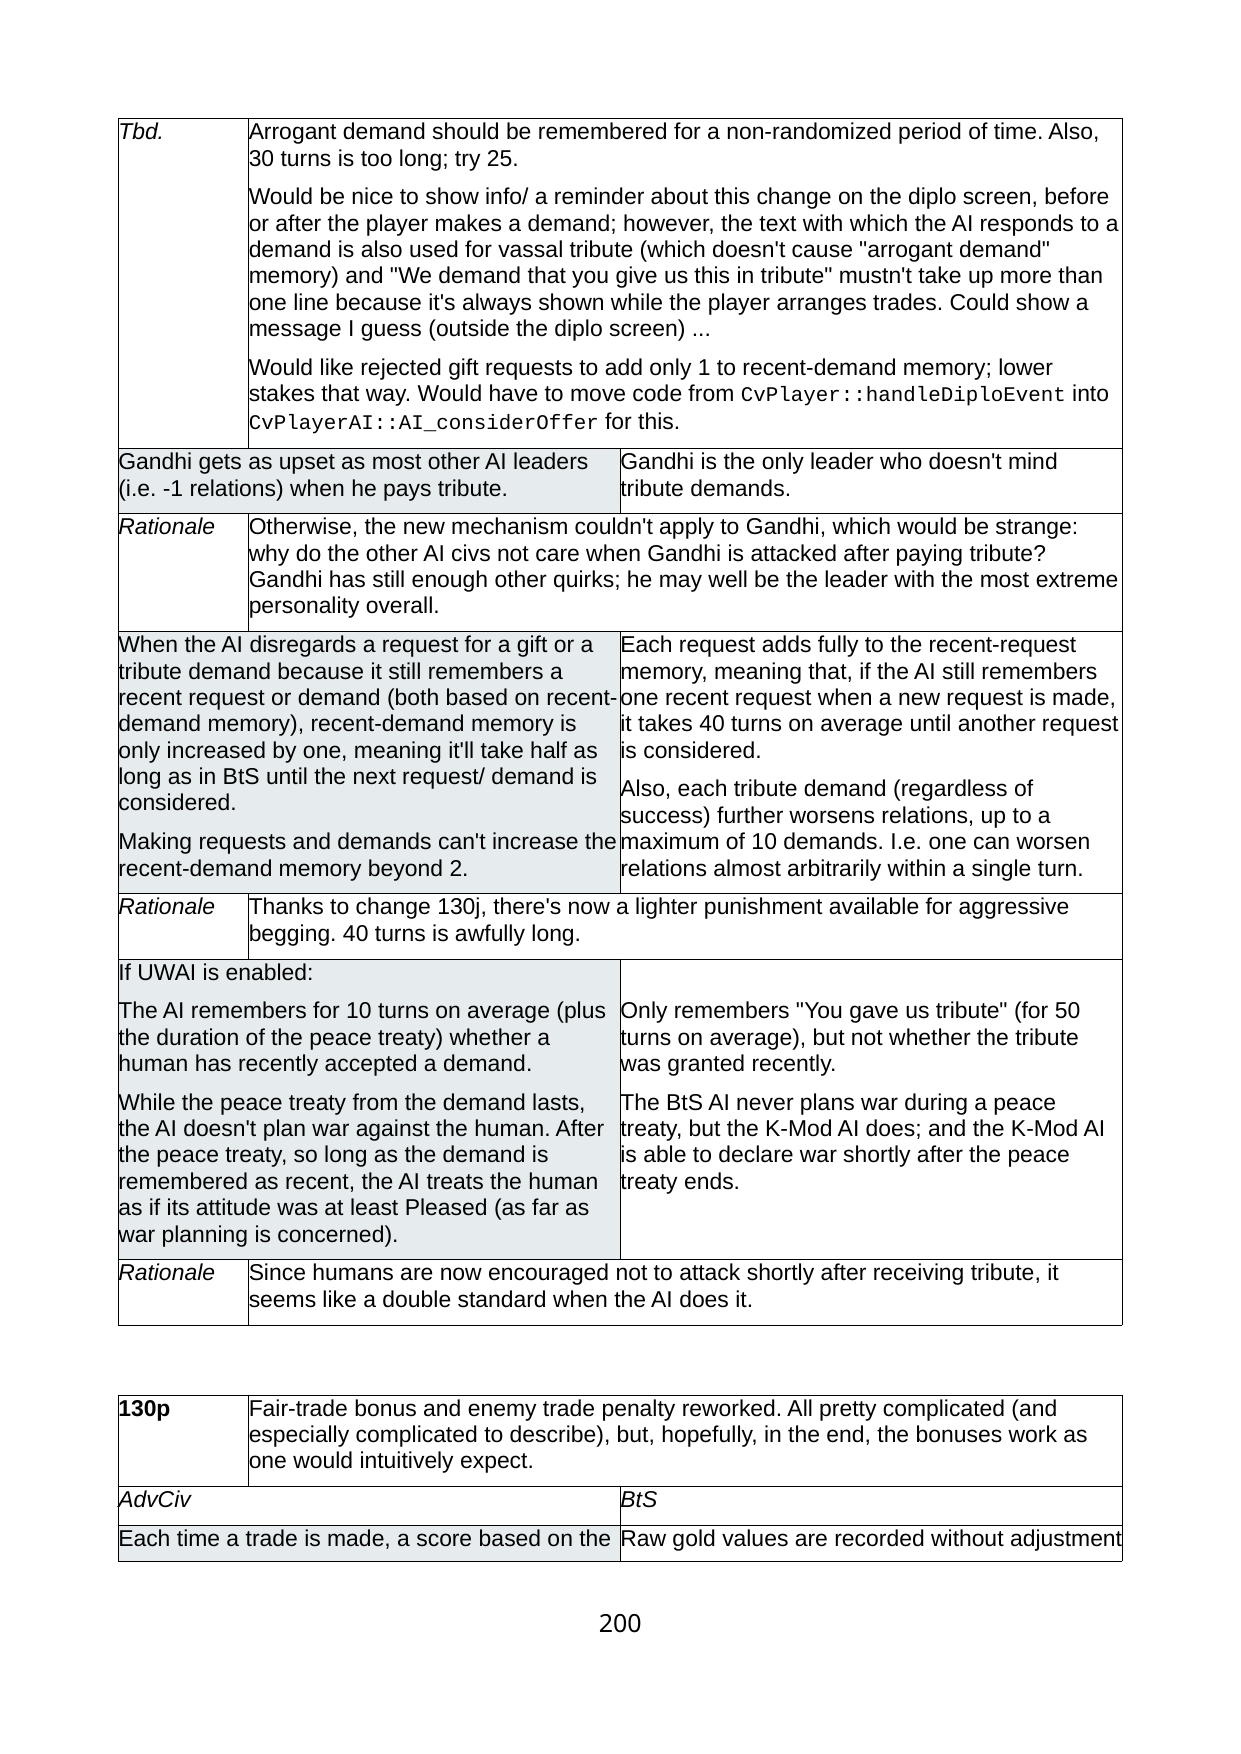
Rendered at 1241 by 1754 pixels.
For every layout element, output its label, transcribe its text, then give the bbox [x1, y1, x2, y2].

table_cell Otherwise, the new mechanism couldn't apply to Gandhi, which would be strange: why do the other AI civs not care when Gandhi is attacked after paying tribute? Gandhi has still enough other quirks; he may well be the leader with the most extreme personality overall. [249, 514, 1122, 631]
table_cell Thanks to change 130j, there's now a lighter punishment available for aggressive begging. 40 turns is awfully long. [249, 894, 1122, 958]
table_header Fair-trade bonus and enemy trade penalty reworked. All pretty complicated (and especially complicated to describe), but, hopefully, in the end, the bonuses work as one would intuitively expect. [249, 1396, 1122, 1486]
table_cell Gandhi gets as upset as most other AI leaders (i.e. -1 relations) when he pays tribute. [119, 449, 620, 513]
table_cell Raw gold values are recorded without adjustment [621, 1526, 1122, 1561]
table_cell Gandhi is the only leader who doesn't mind tribute demands. [621, 449, 1122, 513]
table_cell Arrogant demand should be remembered for a non-randomized period of time. Also, 30 turns is too long; try 25. Would be nice to show info/ a reminder about this change on the diplo screen, before or after the player makes a demand; however, the text with which the AI responds to a demand is also used for vassal tribute (which doesn't cause "arrogant demand" memory) and "We demand that you give us this in tribute" mustn't take up more than one line because it's always shown while the player arranges trades. Could show a message I guess (outside the diplo screen) ... Would like rejected gift requests to add only 1 to recent-demand memory; lower stakes that way. Would have to move code from CvPlayer::handleDiploEvent into CvPlayerAI::AI_considerOffer for this. [249, 119, 1122, 448]
table_cell If UWAI is enabled: The AI remembers for 10 turns on average (plus the duration of the peace treaty) whether a human has recently accepted a demand. While the peace treaty from the demand lasts, the AI doesn't plan war against the human. After the peace treaty, so long as the demand is remembered as recent, the AI treats the human as if its attitude was at least Pleased (as far as war planning is concerned). [119, 960, 620, 1259]
table_cell Only remembers "You gave us tribute" (for 50 turns on average), but not whether the tribute was granted recently. The BtS AI never plans war during a peace treaty, but the K-Mod AI does; and the K-Mod AI is able to declare war shortly after the peace treaty ends. [621, 960, 1122, 1259]
table_cell BtS [621, 1487, 1122, 1525]
table_cell Each request adds fully to the recent-request memory, meaning that, if the AI still remembers one recent request when a new request is made, it takes 40 turns on average until another request is considered. Also, each tribute demand (regardless of success) further worsens relations, up to a maximum of 10 demands. I.e. one can worsen relations almost arbitrarily within a single turn. [621, 632, 1122, 893]
table_cell Rationale [119, 1260, 248, 1324]
table_cell When the AI disregards a request for a gift or a tribute demand because it still remembers a recent request or demand (both based on recent-demand memory), recent-demand memory is only increased by one, meaning it'll take half as long as in BtS until the next request/ demand is considered. Making requests and demands can't increase the recent-demand memory beyond 2. [119, 632, 620, 893]
table_cell Rationale [119, 514, 248, 631]
table_header 130p [119, 1396, 248, 1486]
table_cell Each time a trade is made, a score based on the [119, 1526, 620, 1561]
table_cell Tbd. [119, 119, 248, 448]
table_cell Rationale [119, 894, 248, 958]
table_cell AdvCiv [119, 1487, 620, 1525]
table_cell Since humans are now encouraged not to attack shortly after receiving tribute, it seems like a double standard when the AI does it. [249, 1260, 1122, 1324]
